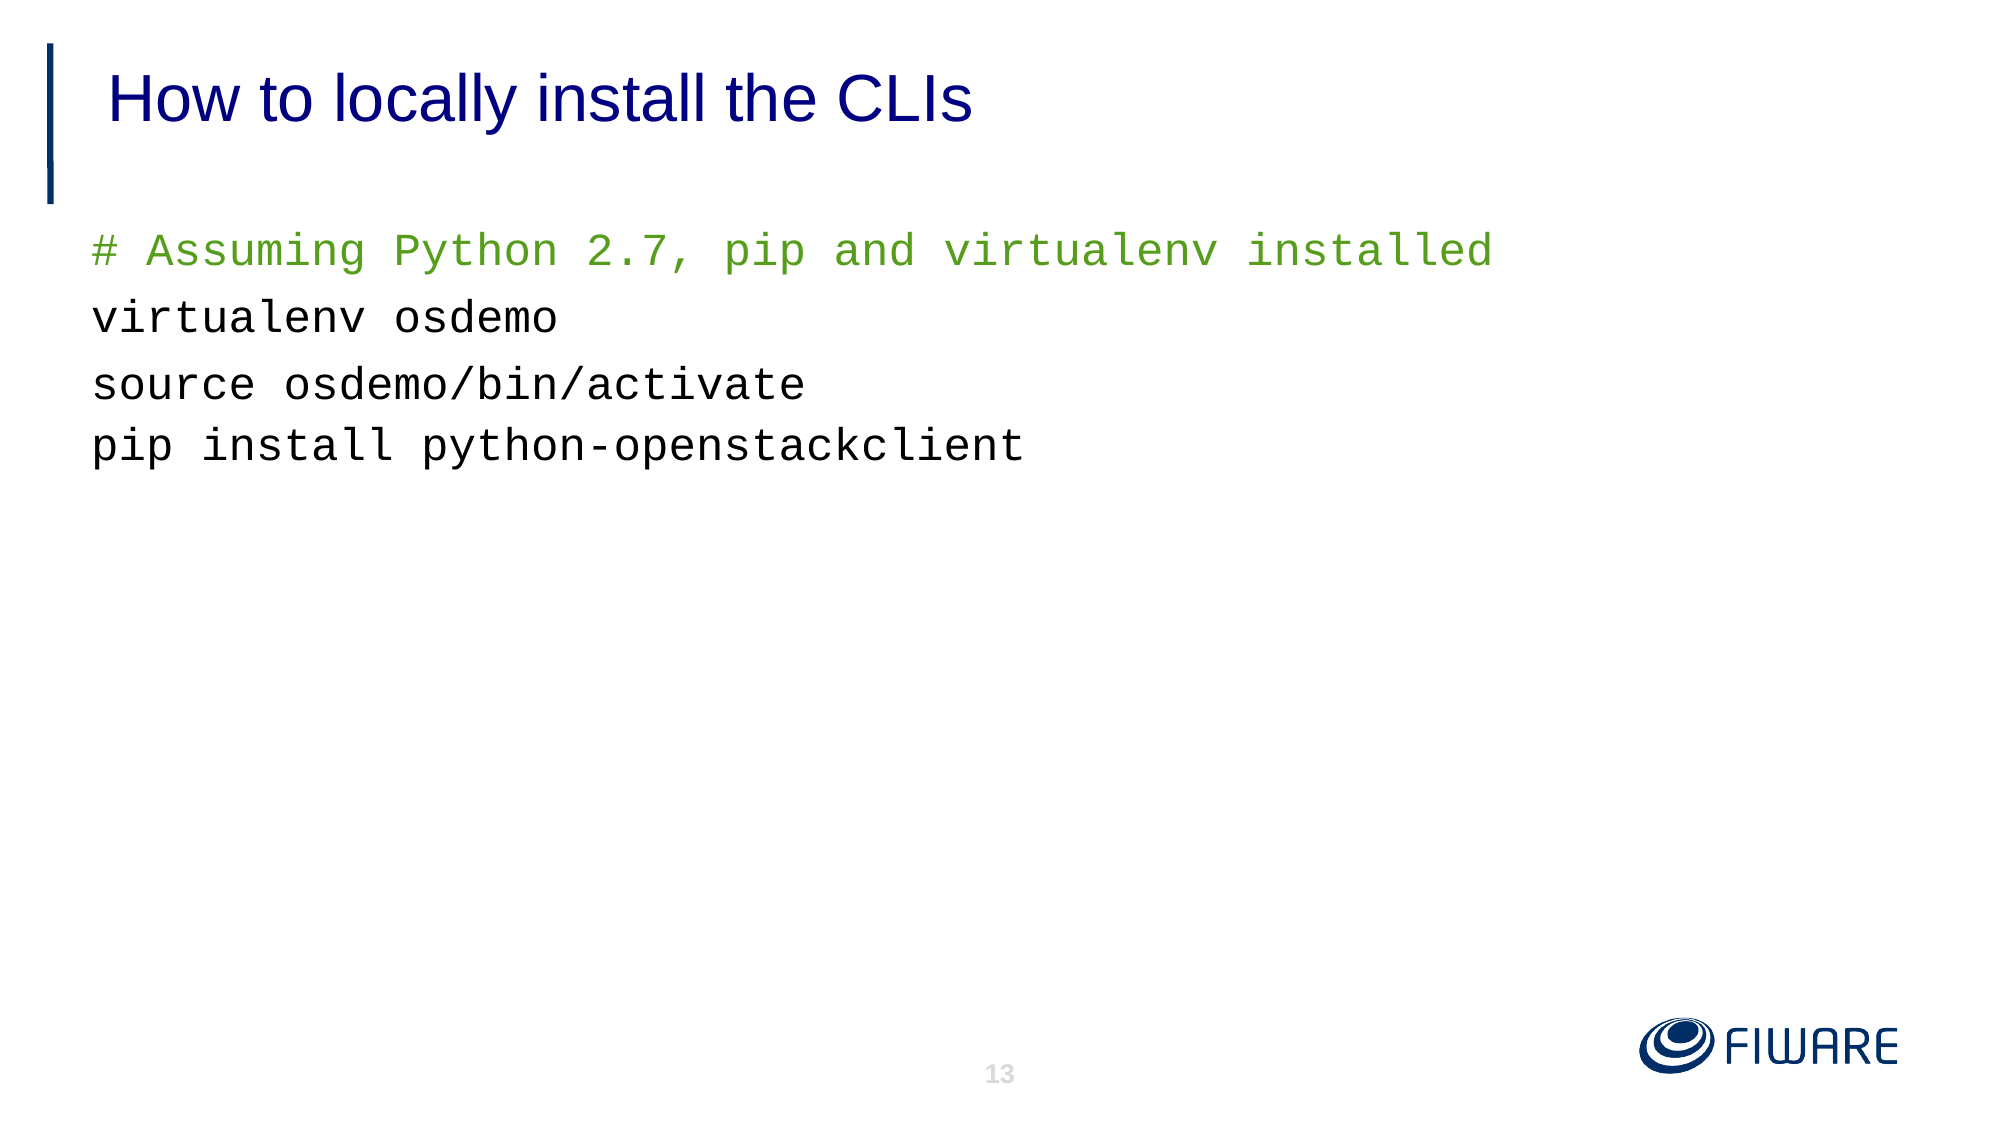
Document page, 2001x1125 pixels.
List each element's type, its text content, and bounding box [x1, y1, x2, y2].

slide_number [887, 1042, 1113, 1103]
title How to locally install the CLIs [92, 47, 1704, 189]
picture [1635, 1012, 1905, 1077]
text_box # Assuming Python 2.7, pip and virtualenv installed virtualenv osdemo source osdemo/bin/activate pip install python-openstackclient [76, 212, 1902, 477]
